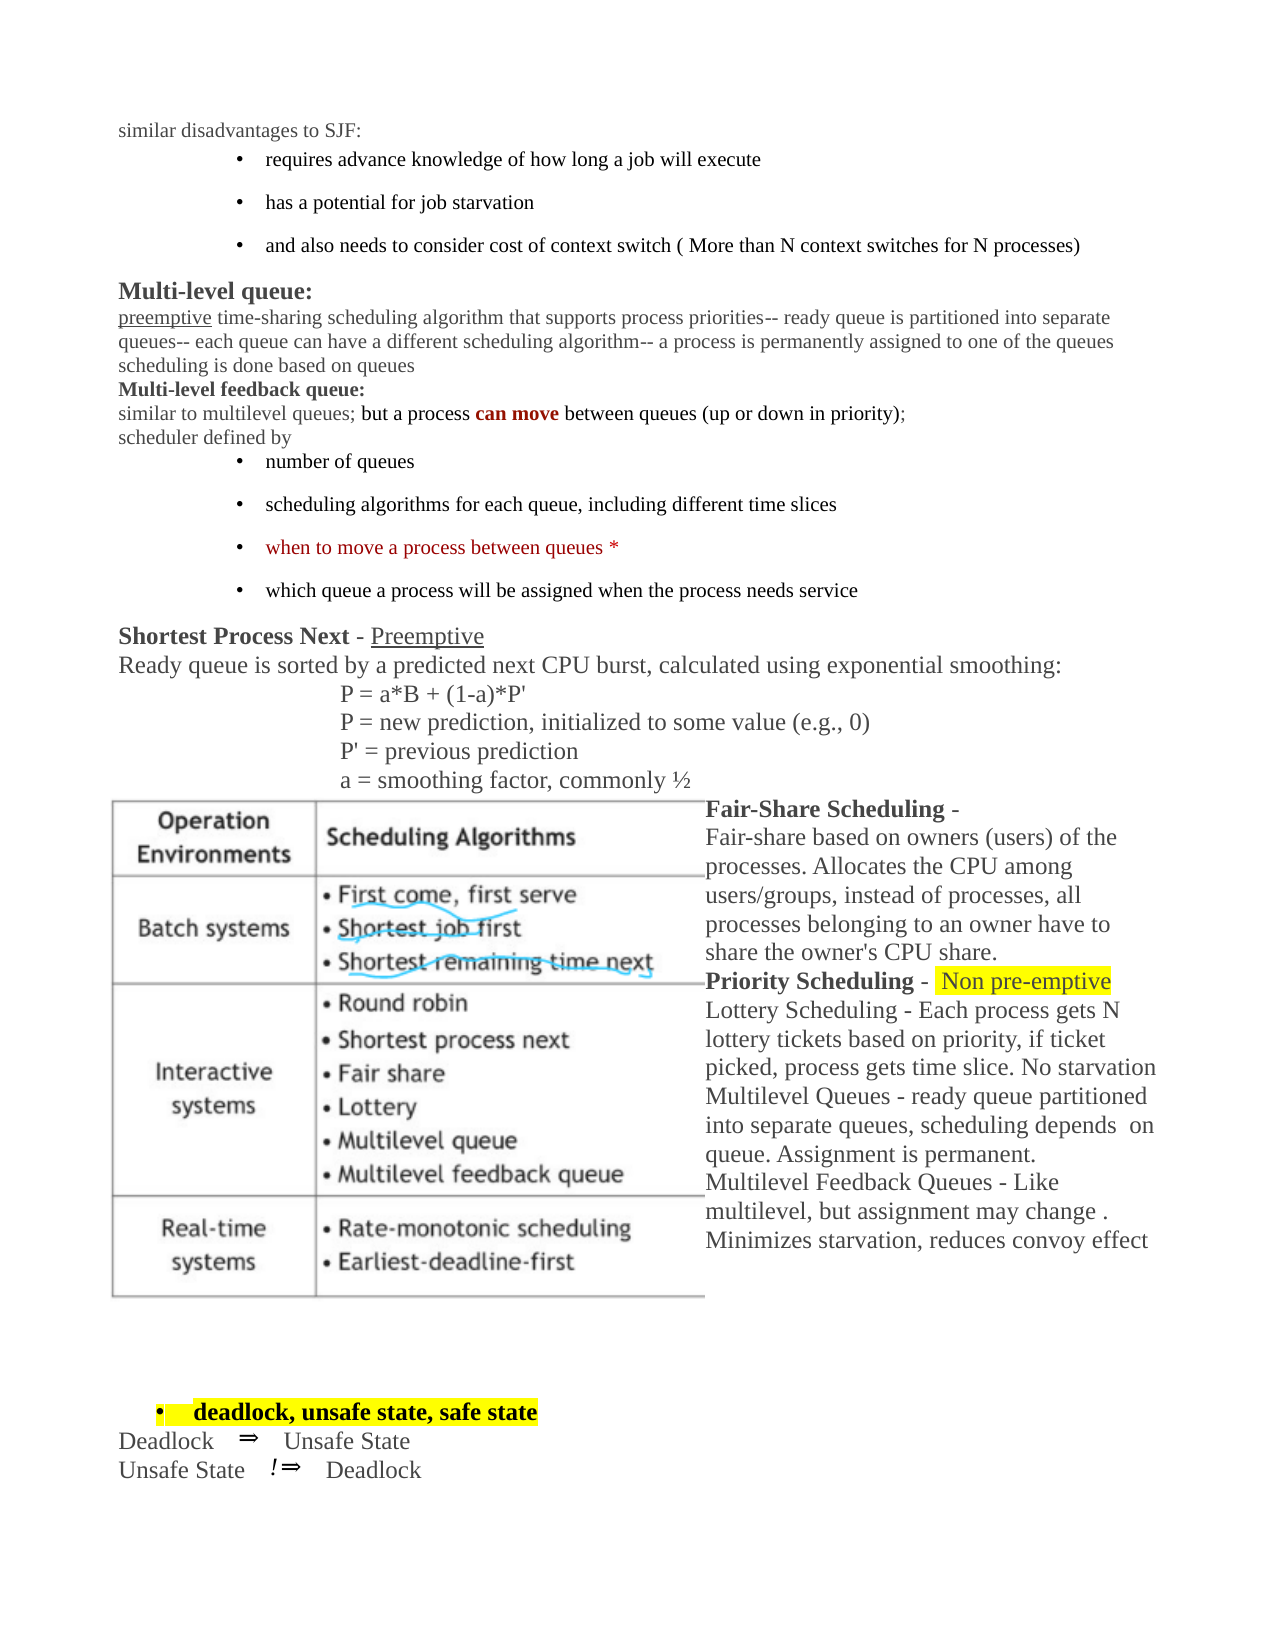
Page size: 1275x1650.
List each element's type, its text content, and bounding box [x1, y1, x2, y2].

text P' = previous prediction [118, 736, 1157, 765]
list deadlock, unsafe state, safe state [156, 1397, 1157, 1426]
list number of queues [236, 449, 1157, 473]
list has a potential for job starvation [236, 190, 1157, 214]
text preemptive time-sharing scheduling algorithm that supports process priorities-- ready queue is partitioned into separate queues-- each queue can have a different scheduling algorithm-- a process is permanently assigned to one of the queues [118, 305, 1157, 353]
text Multilevel Queues - ready queue partitioned into separate queues, scheduling depends on queue. Assignment is permanent. [705, 1081, 1157, 1167]
text Multilevel Feedback Queues - Like multilevel, but assignment may change . Minimizes starvation, reduces convoy effect [705, 1167, 1157, 1254]
list when to move a process between queues * [236, 535, 1157, 559]
list scheduling algorithms for each queue, including different time slices [236, 492, 1157, 516]
text Priority Scheduling - Non pre-emptive [705, 966, 1157, 995]
text P = new prediction, initialized to some value (e.g., 0) [118, 707, 1157, 736]
text Multi-level queue: [118, 276, 1157, 305]
picture [109, 797, 705, 1308]
text Fair-Share Scheduling - [118, 794, 1157, 822]
text similar to multilevel queues; but a process can move between queues (up or down in priority); [118, 401, 1157, 425]
text Shortest Process Next - Preemptive [118, 621, 1157, 650]
text Multi-level feedback queue: [118, 377, 1157, 401]
text scheduler defined by [118, 425, 1157, 449]
text P = a*B + (1-a)*P' [118, 679, 1157, 707]
text similar disadvantages to SJF: [118, 118, 1157, 142]
text Lottery Scheduling - Each process gets N lottery tickets based on priority, if ticket picked, process gets time slice. No starvation [705, 995, 1157, 1081]
list requires advance knowledge of how long a job will execute [236, 147, 1157, 171]
text Unsafe State Deadlock [118, 1455, 1157, 1484]
text a = smoothing factor, commonly ½ [118, 765, 1157, 794]
text Ready queue is sorted by a predicted next CPU burst, calculated using exponential smoothing: [118, 650, 1157, 679]
text Fair-share based on owners (users) of the processes. Allocates the CPU among users/groups, instead of processes, all processes belonging to an owner have to share the owner's CPU share. [705, 822, 1157, 966]
list and also needs to consider cost of context switch ( More than N context switches for N processes) [236, 233, 1157, 257]
text scheduling is done based on queues [118, 353, 1157, 377]
list which queue a process will be assigned when the process needs service [236, 578, 1157, 602]
text Deadlock Unsafe State [118, 1426, 1157, 1455]
